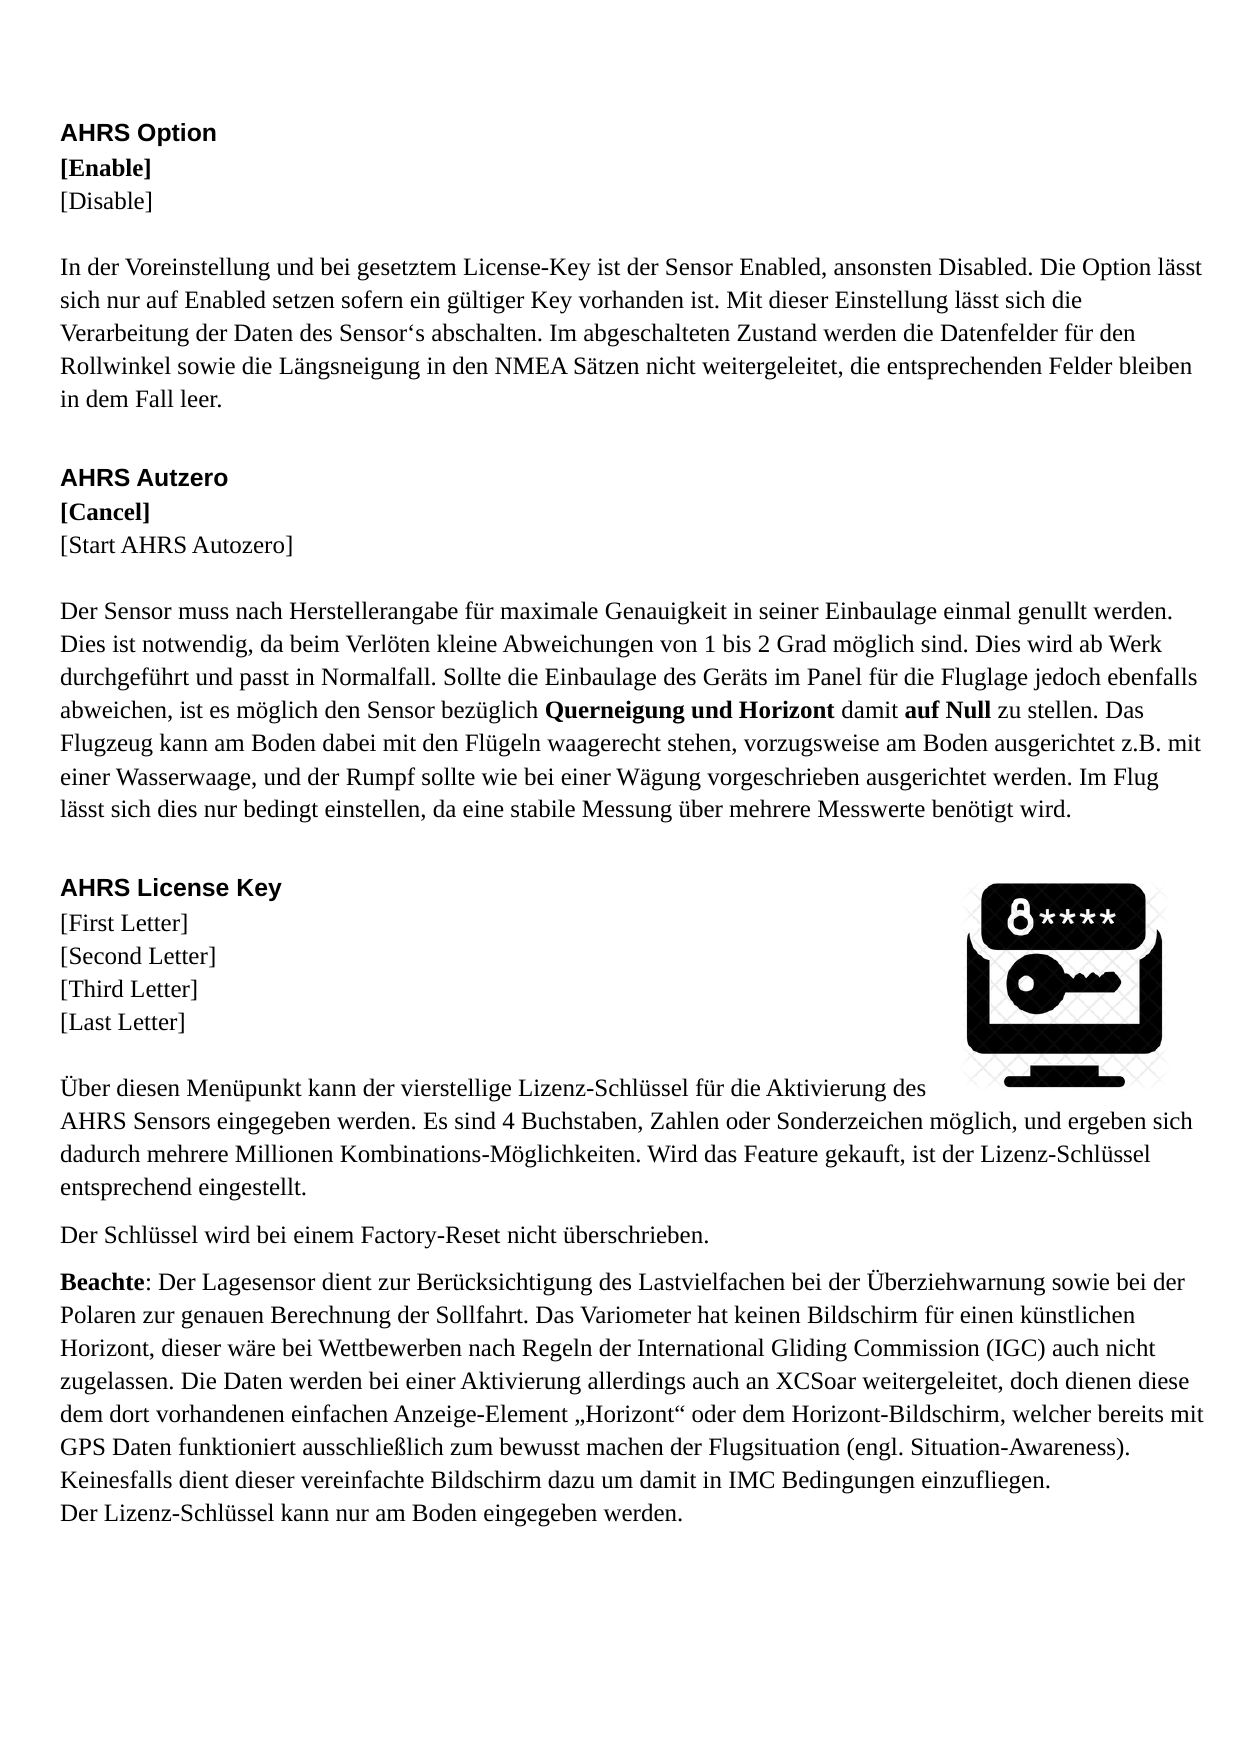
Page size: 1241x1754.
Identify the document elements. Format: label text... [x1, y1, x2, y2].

text [Disable] [60, 186, 1207, 215]
subtitle AHRS Autzero [60, 463, 1207, 491]
text [Cancel] [60, 497, 1207, 526]
text Der Schlüssel wird bei einem Factory-Reset nicht überschrieben. [60, 1220, 1207, 1248]
text [Third Letter] [60, 974, 957, 1003]
text [1171, 974, 1207, 1003]
text [First Letter] [60, 908, 957, 937]
text [Second Letter] [60, 941, 957, 970]
text [Start AHRS Autozero] [60, 530, 1207, 559]
text Über diesen Menüpunkt kann der vierstellige Lizenz-Schlüssel für die Aktivierung des AHRS Sensors eingegeben werden. Es sind 4 Buchstaben, Zahlen oder Sonderzeichen möglich, und ergeben sich dadurch mehrere Millionen Kombinations-Möglichkeiten. Wird das Feature gekauft, ist der Lizenz-Schlüssel entsprechend eingestellt. [60, 1073, 1207, 1201]
text Der Sensor muss nach Herstellerangabe für maximale Genauigkeit in seiner Einbaulage einmal genullt werden. Dies ist notwendig, da beim Verlöten kleine Abweichungen von 1 bis 2 Grad möglich sind. Dies wird ab Werk durchgeführt und passt in Normalfall. Sollte die Einbaulage des Geräts im Panel für die Fluglage jedoch ebenfalls abweichen, ist es möglich den Sensor bezüglich Querneigung und Horizont damit auf Null zu stellen. Das Flugzeug kann am Boden dabei mit den Flügeln waagerecht stehen, vorzugsweise am Boden ausgerichtet z.B. mit einer Wasserwaage, und der Rumpf sollte wie bei einer Wägung vorgeschrieben ausgerichtet werden. Im Flug lässt sich dies nur bedingt einstellen, da eine stabile Messung über mehrere Messwerte benötigt wird. [60, 596, 1207, 823]
text Beachte: Der Lagesensor dient zur Berücksichtigung des Lastvielfachen bei der Überziehwarnung sowie bei der Polaren zur genauen Berechnung der Sollfahrt. Das Variometer hat keinen Bildschirm für einen künstlichen Horizont, dieser wäre bei Wettbewerben nach Regeln der International Gliding Commission (IGC) auch nicht zugelassen. Die Daten werden bei einer Aktivierung allerdings auch an XCSoar weitergeleitet, doch dienen diese dem dort vorhandenen einfachen Anzeige-Element „Horizont“ oder dem Horizont-Bildschirm, welcher bereits mit GPS Daten funktioniert ausschließlich zum bewusst machen der Flugsituation (engl. Situation-Awareness). Keinesfalls dient dieser vereinfachte Bildschirm dazu um damit in IMC Bedingungen einzufliegen. [60, 1267, 1207, 1494]
text [1171, 1007, 1207, 1036]
text [1171, 908, 1207, 937]
text [1171, 941, 1207, 970]
text [Last Letter] [60, 1007, 957, 1036]
subtitle AHRS License Key [60, 873, 1207, 902]
text In der Voreinstellung und bei gesetztem License-Key ist der Sensor Enabled, ansonsten Disabled. Die Option lässt sich nur auf Enabled setzen sofern ein gültiger Key vorhanden ist. Mit dieser Einstellung lässt sich die Verarbeitung der Daten des Sensor‘s abschalten. Im abgeschalteten Zustand werden die Datenfelder für den Rollwinkel sowie die Längsneigung in den NMEA Sätzen nicht weitergeleitet, die entsprechenden Felder bleiben in dem Fall leer. [60, 252, 1207, 413]
text Der Lizenz-Schlüssel kann nur am Boden eingegeben werden. [60, 1498, 1207, 1527]
picture [957, 878, 1171, 1092]
subtitle AHRS Option [60, 118, 1207, 147]
text [Enable] [60, 153, 1207, 182]
